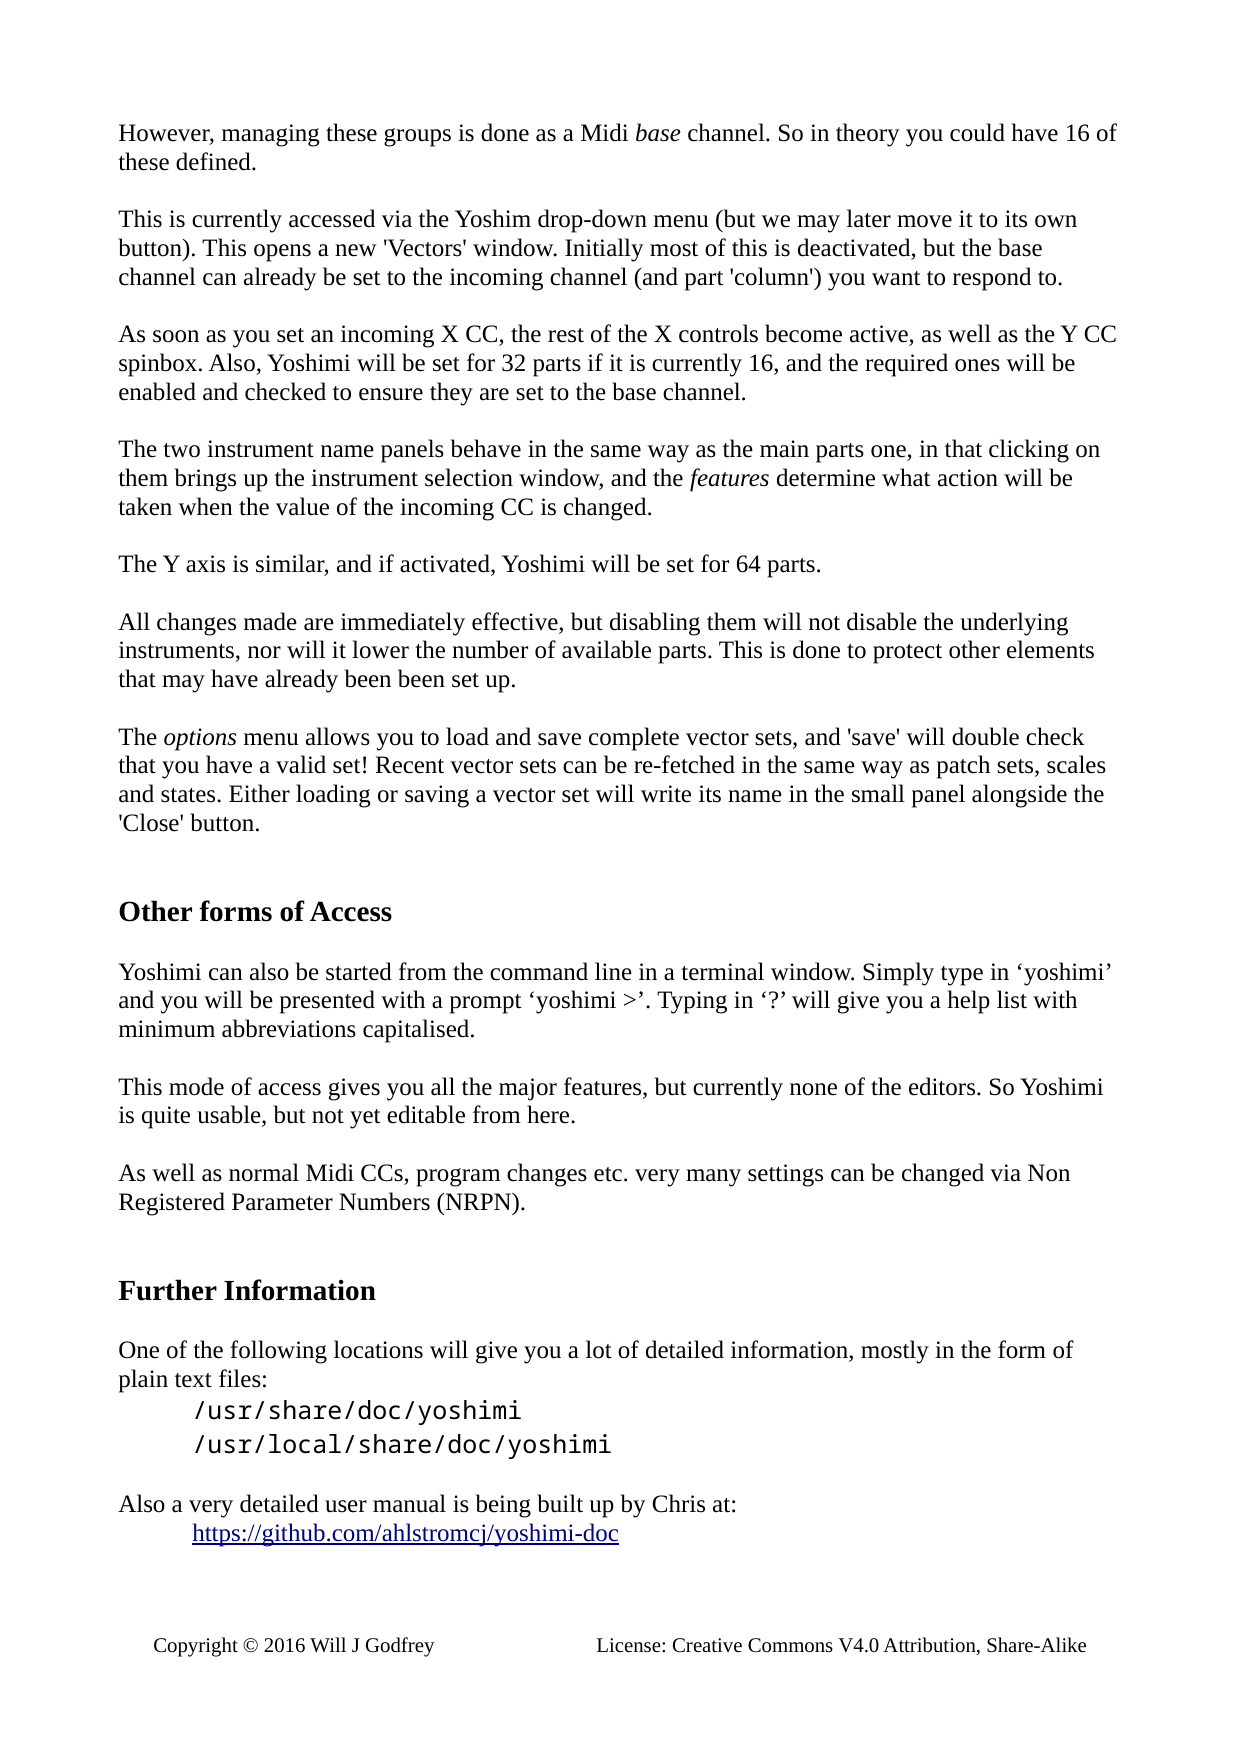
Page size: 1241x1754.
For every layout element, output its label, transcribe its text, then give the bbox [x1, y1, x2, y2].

text The Y axis is similar, and if activated, Yoshimi will be set for 64 parts. [118, 549, 1122, 578]
text This is currently accessed via the Yoshim drop-down menu (but we may later move it to its own button). This opens a new 'Vectors' window. Initially most of this is deactivated, but the base channel can already be set to the incoming channel (and part 'column') you want to respond to. [118, 204, 1122, 291]
text /usr/local/share/doc/yoshimi [118, 1427, 1122, 1461]
text The options menu allows you to load and save complete vector sets, and 'save' will double check that you have a valid set! Recent vector sets can be re-fetched in the same way as patch sets, scales and states. Either loading or saving a vector set will write its name in the small panel alongside the 'Close' button. [118, 722, 1122, 837]
text One of the following locations will give you a lot of detailed information, mostly in the form of plain text files: [118, 1335, 1122, 1393]
text However, managing these groups is done as a Midi base channel. So in theory you could have 16 of these defined. [118, 118, 1122, 176]
text This mode of access gives you all the major features, but currently none of the editors. So Yoshimi is quite usable, but not yet editable from here. [118, 1072, 1122, 1129]
text As soon as you set an incoming X CC, the rest of the X controls become active, as well as the Y CC spinbox. Also, Yoshimi will be set for 32 parts if it is currently 16, and the required ones will be enabled and checked to ensure they are set to the base channel. [118, 319, 1122, 406]
text Also a very detailed user manual is being built up by Chris at: [118, 1489, 1122, 1518]
text Further Information [118, 1273, 1122, 1306]
text All changes made are immediately effective, but disabling them will not disable the underlying instruments, nor will it lower the number of available parts. This is done to protect other elements that may have already been been set up. [118, 607, 1122, 693]
text /usr/share/doc/yoshimi [118, 1393, 1122, 1427]
text https://github.com/ahlstromcj/yoshimi-doc [118, 1518, 1122, 1547]
text As well as normal Midi CCs, program changes etc. very many settings can be changed via Non Registered Parameter Numbers (NRPN). [118, 1158, 1122, 1215]
text Other forms of Access [118, 894, 1122, 928]
text Copyright © 2016 Will J Godfrey License: Creative Commons V4.0 Attribution, Share-Alike [118, 1633, 1122, 1657]
text The two instrument name panels behave in the same way as the main parts one, in that clicking on them brings up the instrument selection window, and the features determine what action will be taken when the value of the incoming CC is changed. [118, 434, 1122, 521]
text Yoshimi can also be started from the command line in a terminal window. Simply type in ‘yoshimi’ and you will be presented with a prompt ‘yoshimi >’. Typing in ‘?’ will give you a help list with minimum abbreviations capitalised. [118, 957, 1122, 1043]
